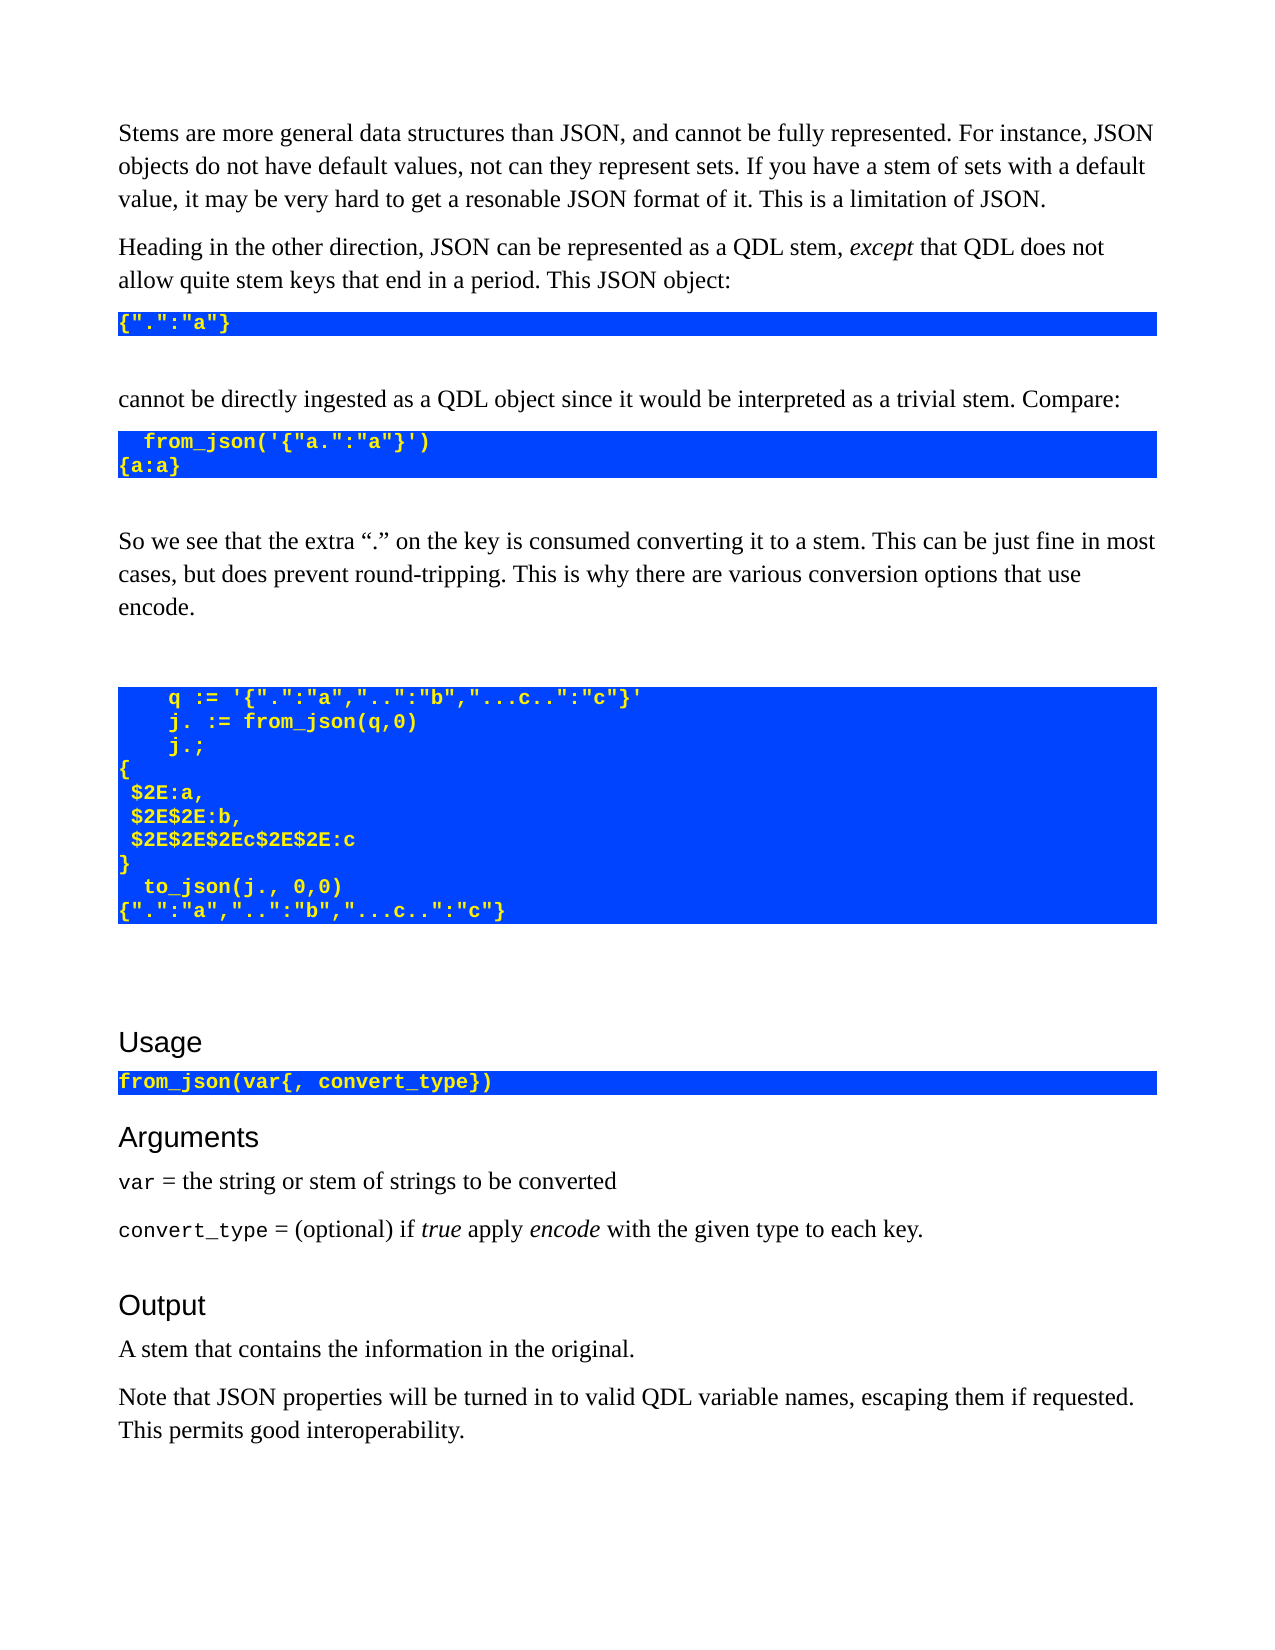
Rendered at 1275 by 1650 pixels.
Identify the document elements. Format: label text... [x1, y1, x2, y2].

text $2E:a, [118, 782, 1157, 806]
subtitle Arguments [118, 1120, 1157, 1153]
text from_json('{"a.":"a"}') [118, 431, 1157, 455]
text Stems are more general data structures than JSON, and cannot be fully represented. For instance, JSON objects do not have default values, not can they represent sets. If you have a stem of sets with a default value, it may be very hard to get a resonable JSON format of it. This is a limitation of JSON. [118, 118, 1157, 213]
text $2E$2E$2Ec$2E$2E:c [118, 829, 1157, 853]
subtitle Usage [118, 1025, 1157, 1059]
text { [118, 758, 1157, 782]
text from_json(var{, convert_type}) [118, 1071, 1157, 1095]
text {".":"a","..":"b","...c..":"c"} [118, 900, 1157, 924]
text j.; [118, 735, 1157, 758]
text } [118, 853, 1157, 877]
text A stem that contains the information in the original. [118, 1334, 1157, 1363]
text Note that JSON properties will be turned in to valid QDL variable names, escaping them if requested. This permits good interoperability. [118, 1382, 1157, 1443]
text convert_type = (optional) if true apply encode with the given type to each key. [118, 1214, 1157, 1244]
text {a:a} [118, 455, 1157, 478]
text to_json(j., 0,0) [118, 877, 1157, 900]
text {".":"a"} [118, 312, 1157, 336]
text Heading in the other direction, JSON can be represented as a QDL stem, except that QDL does not allow quite stem keys that end in a period. This JSON object: [118, 232, 1157, 293]
text So we see that the extra “.” on the key is consumed converting it to a stem. This can be just fine in most cases, but does prevent round-tripping. This is why there are various conversion options that use encode. [118, 526, 1157, 621]
text $2E$2E:b, [118, 806, 1157, 829]
text var = the string or stem of strings to be converted [118, 1166, 1157, 1196]
text q := '{".":"a","..":"b","...c..":"c"}' [118, 687, 1157, 711]
text j. := from_json(q,0) [118, 711, 1157, 735]
text cannot be directly ingested as a QDL object since it would be interpreted as a trivial stem. Compare: [118, 384, 1157, 412]
subtitle Output [118, 1288, 1157, 1322]
